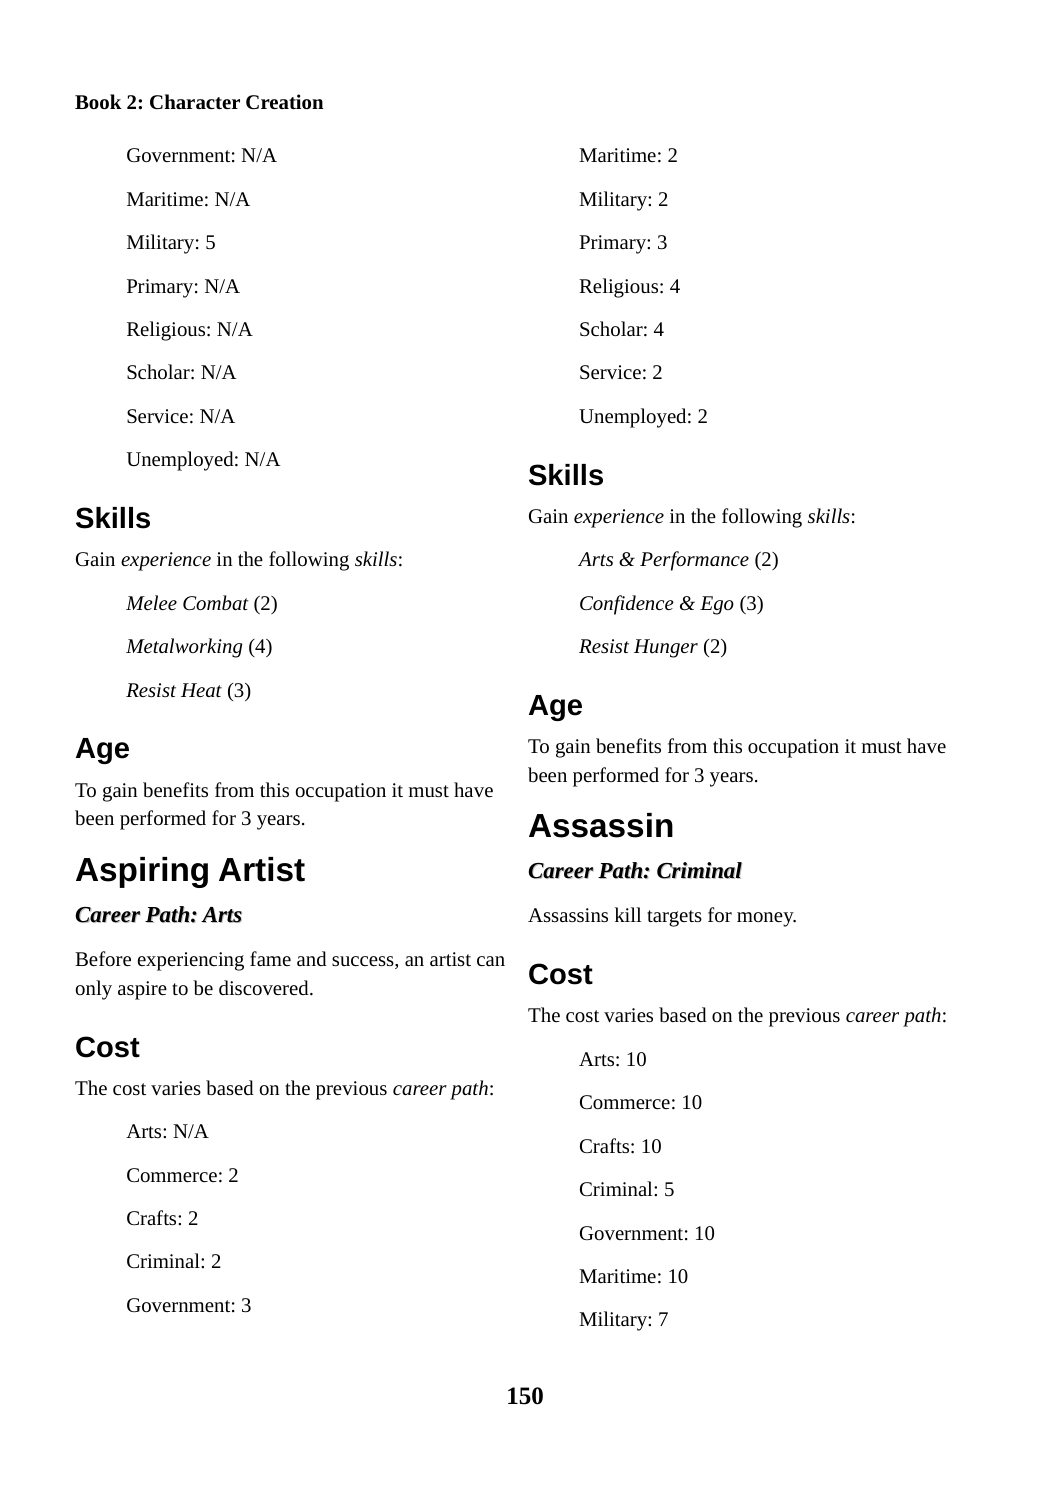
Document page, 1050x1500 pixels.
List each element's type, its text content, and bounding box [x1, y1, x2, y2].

subtitle Assassin [528, 806, 975, 845]
text Religious: N/A [126, 317, 522, 341]
text Career Path: Arts [75, 901, 522, 927]
text Confidence & Ego (3) [579, 591, 975, 615]
text Unemployed: N/A [126, 447, 522, 471]
text Unemployed: 2 [579, 404, 975, 428]
text Arts: N/A [126, 1119, 522, 1143]
text Military: 2 [579, 187, 975, 211]
text Resist Hunger (2) [579, 634, 975, 658]
text Military: 5 [126, 230, 522, 254]
text To gain benefits from this occupation it must have been performed for 3 years. [75, 777, 522, 830]
subtitle Age [528, 688, 975, 722]
text Criminal: 5 [579, 1177, 975, 1201]
text Maritime: 2 [579, 143, 975, 167]
text Government: 10 [579, 1221, 975, 1244]
text To gain benefits from this occupation it must have been performed for 3 years. [528, 734, 975, 787]
text Religious: 4 [579, 274, 975, 298]
text Arts: 10 [579, 1047, 975, 1071]
text Assassins kill targets for money. [528, 903, 975, 927]
text Resist Heat (3) [126, 678, 522, 702]
text Military: 7 [579, 1307, 975, 1331]
text Crafts: 10 [579, 1134, 975, 1158]
text Service: 2 [579, 361, 975, 384]
text Arts & Performance (2) [579, 547, 975, 571]
text Gain experience in the following skills: [75, 547, 522, 571]
text Scholar: 4 [579, 317, 975, 341]
subtitle Aspiring Artist [75, 850, 522, 888]
text Maritime: 10 [579, 1264, 975, 1288]
text Commerce: 10 [579, 1090, 975, 1114]
subtitle Cost [528, 957, 975, 991]
text Service: N/A [126, 404, 522, 428]
text Metalworking (4) [126, 634, 522, 658]
text Primary: N/A [126, 274, 522, 298]
subtitle Skills [75, 501, 522, 535]
text Melee Combat (2) [126, 591, 522, 615]
text The cost varies based on the previous career path: [75, 1076, 522, 1100]
text Government: 3 [126, 1293, 522, 1317]
text Career Path: Criminal [528, 857, 975, 884]
text Government: N/A [126, 143, 522, 167]
text Commerce: 2 [126, 1162, 522, 1187]
text Crafts: 2 [126, 1206, 522, 1230]
text Before experiencing fame and success, an artist can only aspire to be discovered. [75, 947, 522, 1000]
subtitle Cost [75, 1029, 522, 1063]
text Criminal: 2 [126, 1249, 522, 1273]
text Scholar: N/A [126, 361, 522, 384]
text Primary: 3 [579, 230, 975, 254]
text Maritime: N/A [126, 187, 522, 211]
subtitle Skills [528, 458, 975, 491]
text The cost varies based on the previous career path: [528, 1003, 975, 1027]
text Gain experience in the following skills: [528, 504, 975, 528]
subtitle Age [75, 731, 522, 765]
